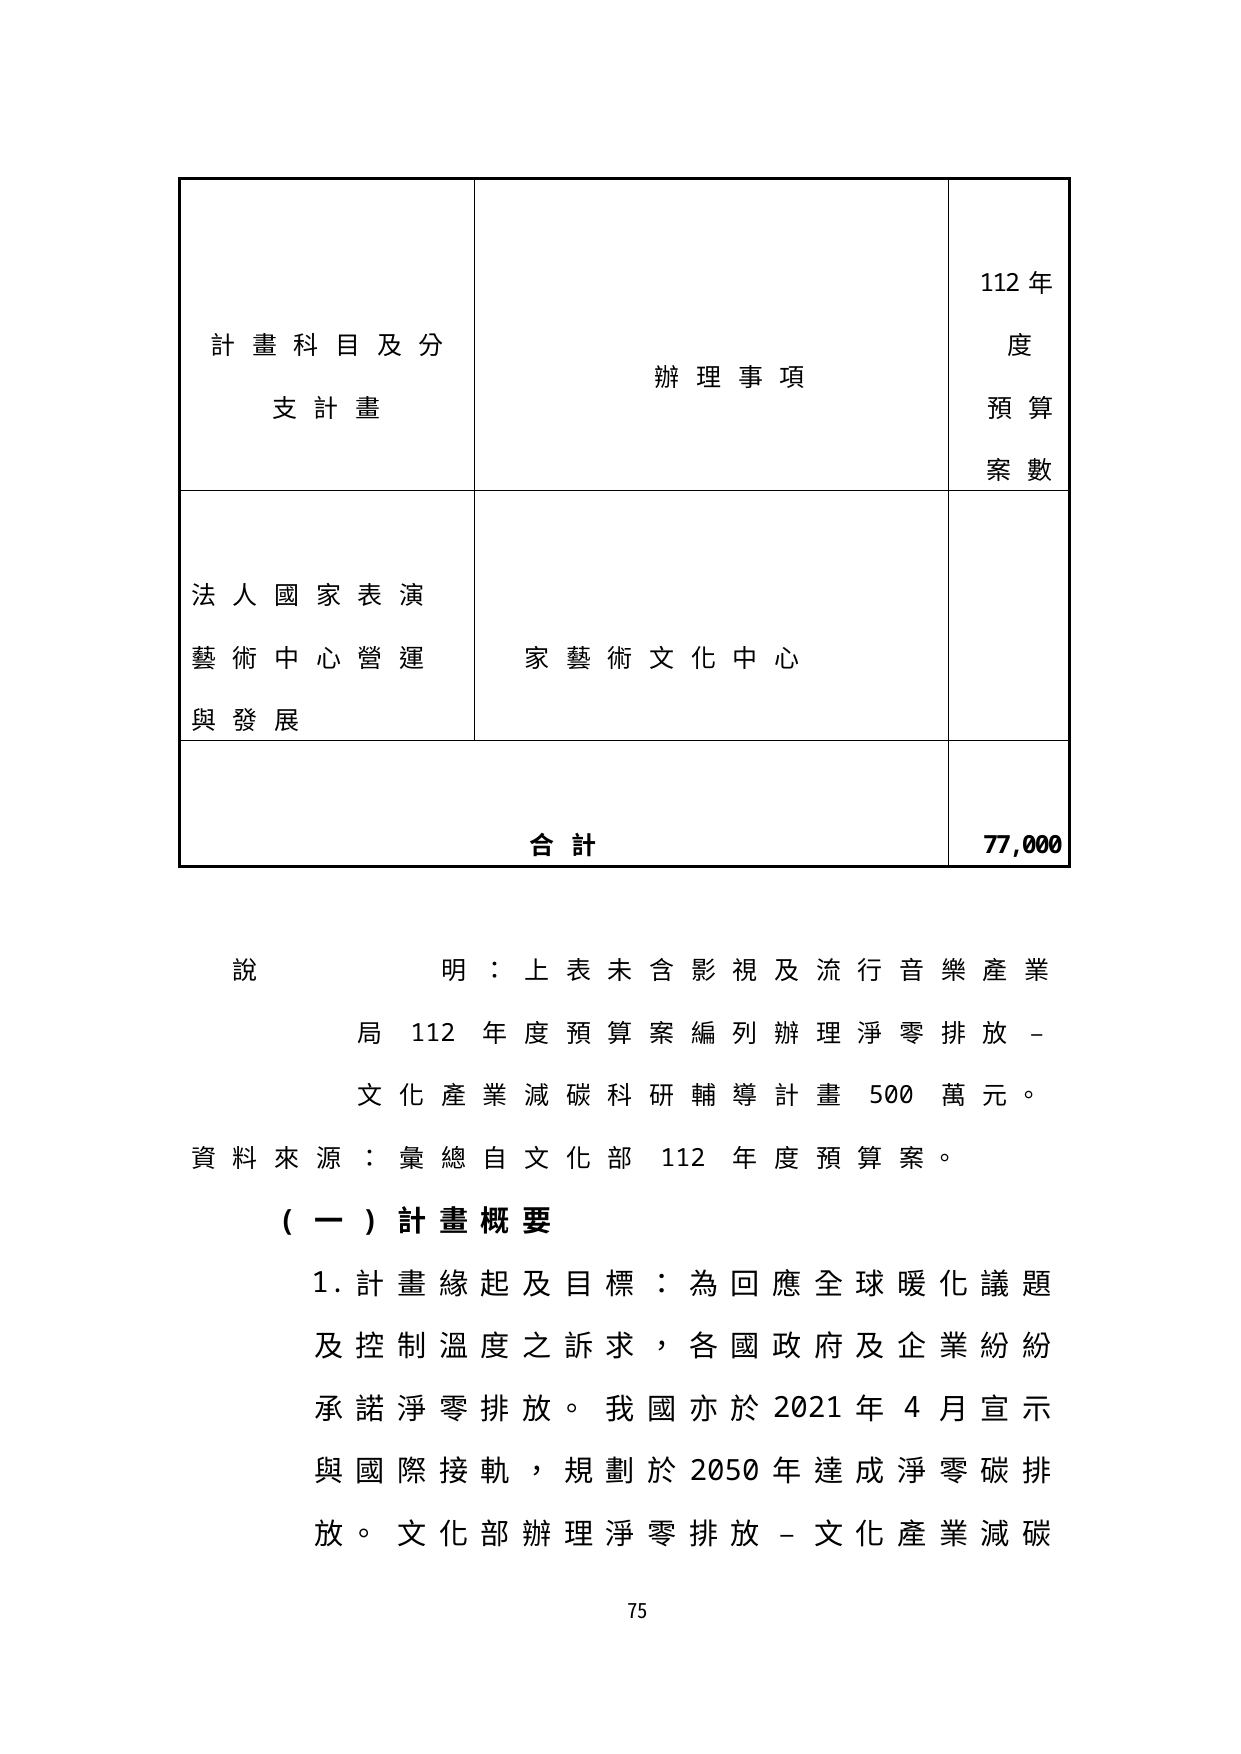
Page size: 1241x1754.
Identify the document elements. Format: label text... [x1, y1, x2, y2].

table_header 計畫科目及分支計畫 [181, 180, 474, 490]
text 1.計畫緣起及目標：為回應全球暖化議題及控制溫度之訴求，各國政府及企業紛紛承諾淨零排放。我國亦於2021年4月宣示與國際接軌，規劃於2050年達成淨零碳排放。文化部辦理淨零排放–文化產業減碳 [271, 1240, 1058, 1552]
table_cell 法人國家表演藝術中心營運與發展 [181, 491, 474, 740]
table_cell 77,000 [949, 741, 1068, 865]
table_cell 家藝術文化中心 [475, 491, 948, 740]
text (一)計畫概要 [242, 1177, 1058, 1240]
table_header 辦理事項 [475, 180, 948, 490]
text 資料來源：彙總自文化部112年度預算案。 [183, 1115, 1058, 1177]
table_cell 合計 [181, 741, 948, 865]
text 說 明：上表未含影視及流行音樂產業局112年度預算案編列辦理淨零排放–文化產業減碳科研輔導計畫500萬元。 [185, 927, 1058, 1115]
table_cell [949, 491, 1068, 740]
table_header 112年度 預算案數 [949, 180, 1068, 490]
